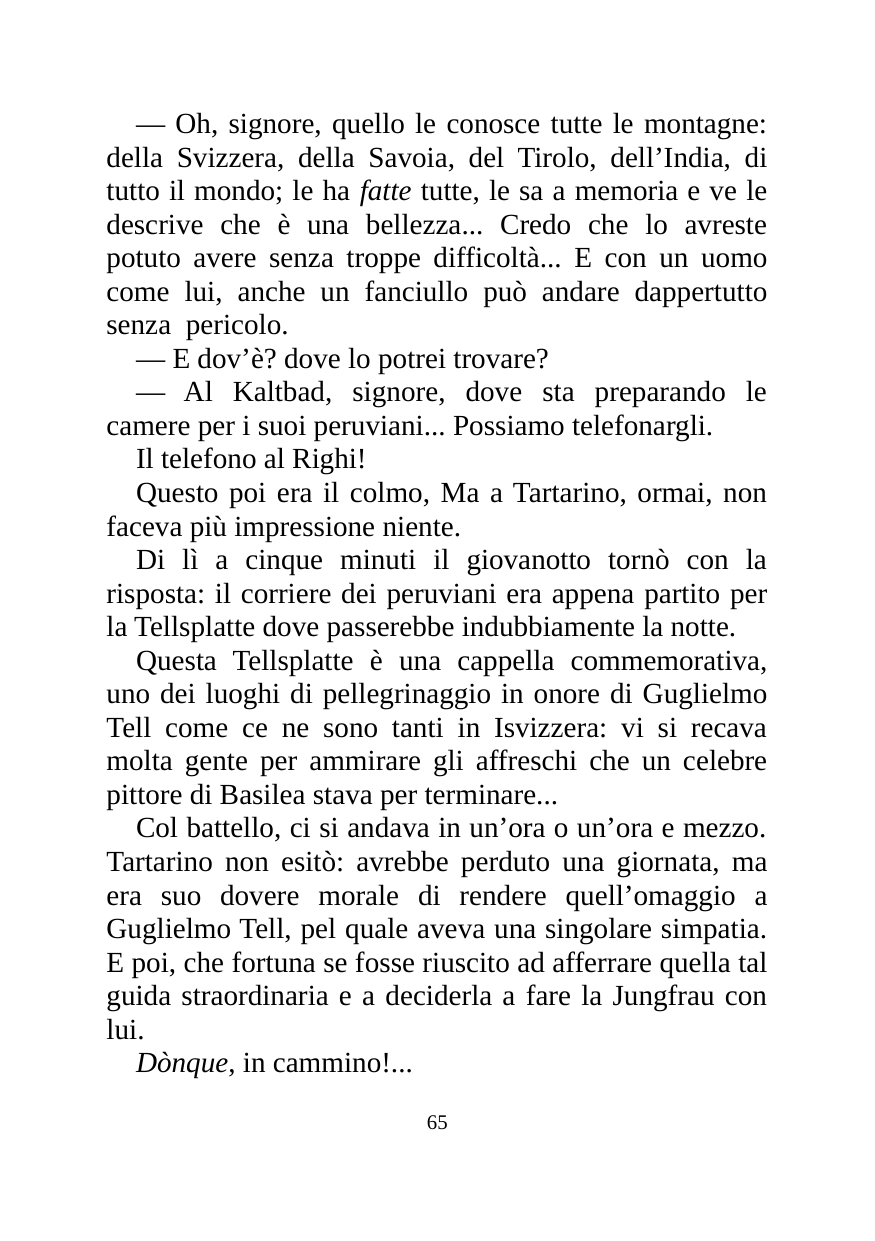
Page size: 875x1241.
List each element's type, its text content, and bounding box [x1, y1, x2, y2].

text Questa Tellsplatte è una cappella commemorativa, uno dei luoghi di pellegrinaggio in onore di Guglielmo Tell come ce ne sono tanti in Isvizzera: vi si recava molta gente per ammirare gli affreschi che un celebre pittore di Basilea stava per terminare... [106, 643, 768, 811]
text Di lì a cinque minuti il giovanotto tornò con la risposta: il corriere dei peruviani era appena partito per la Tellsplatte dove passerebbe indubbiamente la notte. [106, 542, 768, 643]
text Questo poi era il colmo, Ma a Tartarino, ormai, non faceva più impressione niente. [106, 475, 768, 542]
text — Oh, signore, quello le conosce tutte le montagne: della Svizzera, della Savoia, del Tirolo, dell’India, di tutto il mondo; le ha fatte tutte, le sa a memoria e ve le descrive che è una bellezza... Credo che lo avreste potuto avere senza troppe difficoltà... E con un uomo come lui, anche un fanciullo può andare dappertutto senza pericolo. [106, 106, 768, 341]
text Dònque, in cammino!... [106, 1045, 768, 1079]
text Il telefono al Righi! [106, 442, 768, 475]
text Col battello, ci si andava in un’ora o un’ora e mezzo. Tartarino non esitò: avrebbe perduto una giornata, ma era suo dovere morale di rendere quell’omaggio a Guglielmo Tell, pel quale aveva una singolare simpatia. E poi, che fortuna se fosse riuscito ad afferrare quella tal guida straordinaria e a deciderla a fare la Jungfrau con lui. [106, 811, 768, 1045]
text — Al Kaltbad, signore, dove sta preparando le camere per i suoi peruviani... Possiamo telefonargli. [106, 374, 768, 442]
text — E dov’è? dove lo potrei trovare? [106, 341, 768, 374]
